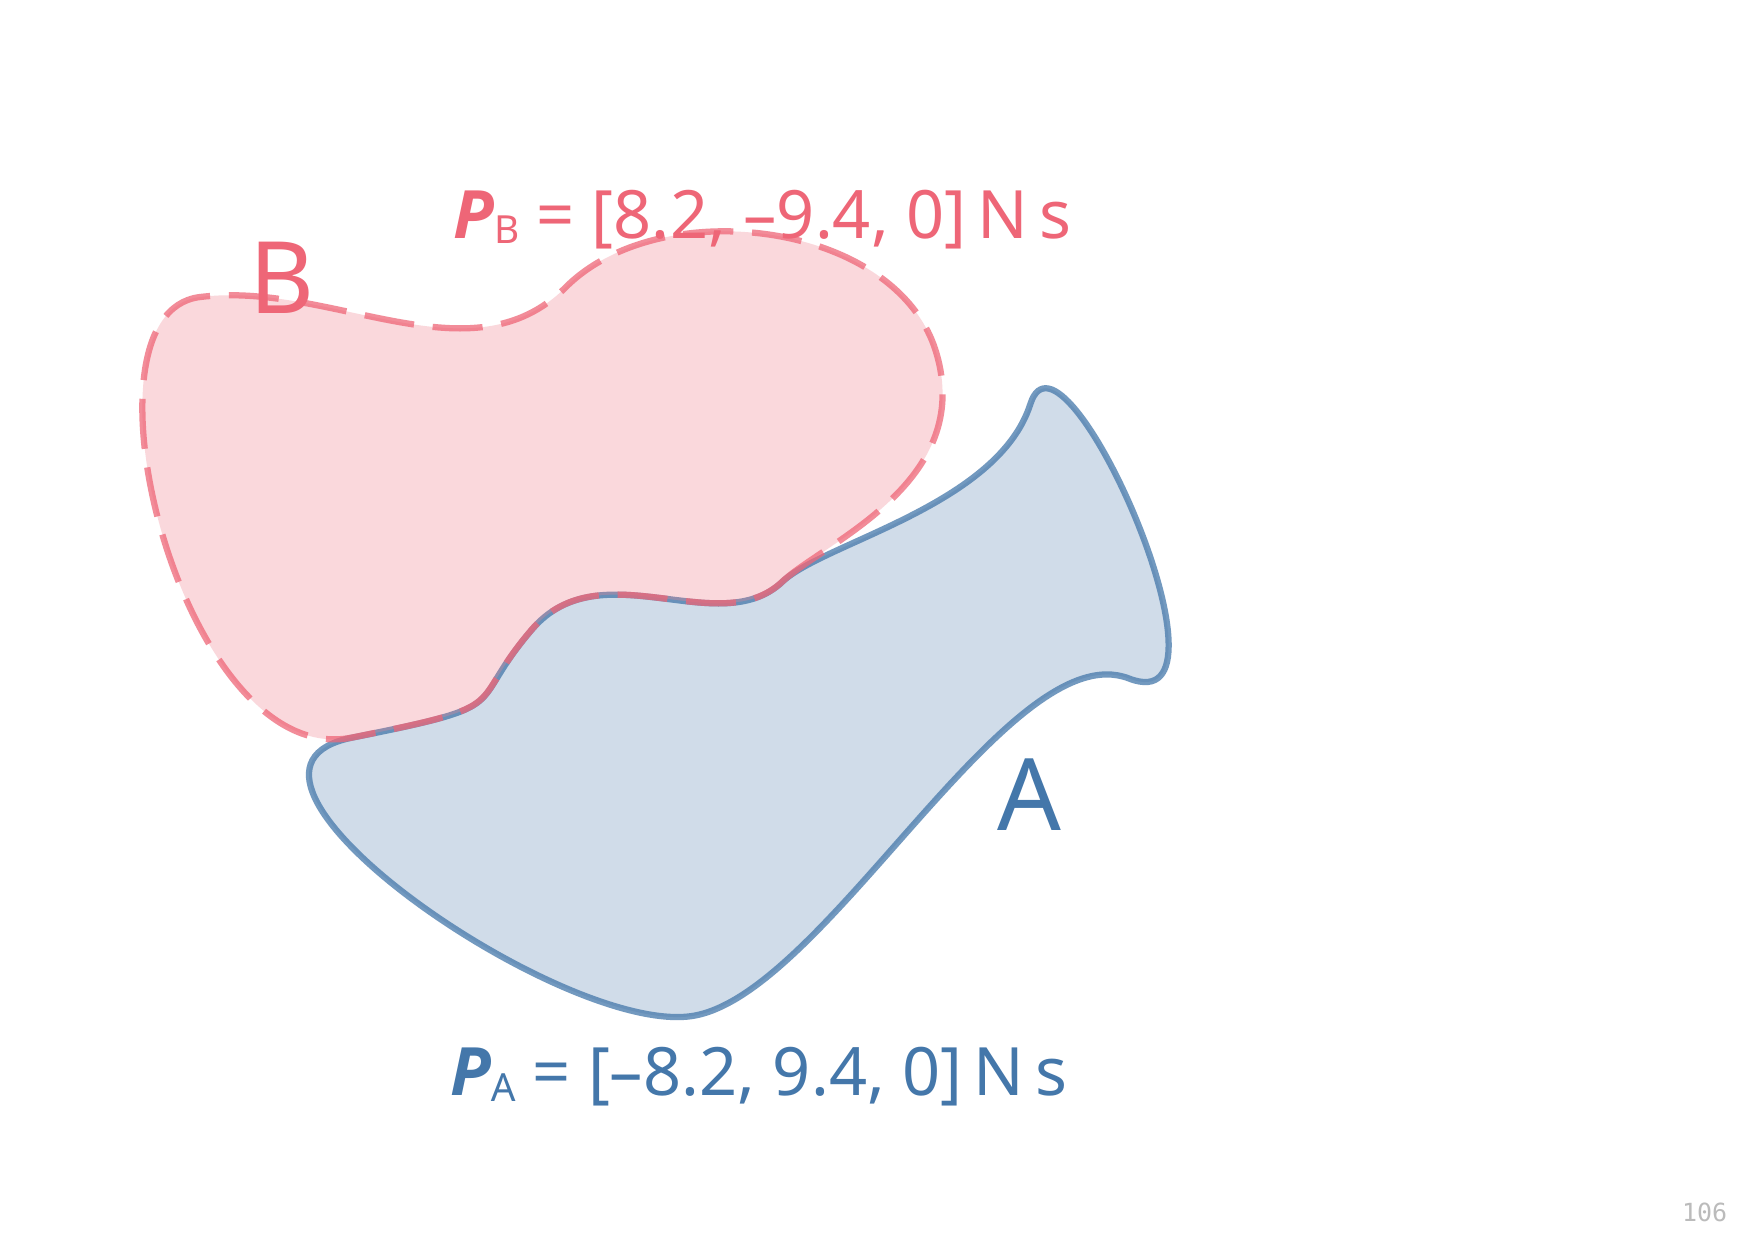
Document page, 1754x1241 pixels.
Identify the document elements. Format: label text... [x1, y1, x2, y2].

text_box A [982, 715, 1091, 831]
text_box [142, 231, 1169, 1018]
text_box B [235, 198, 326, 306]
text_box PA = [–8.2, 9.4, 0] N s [435, 1017, 1058, 1099]
text_box PB = [8.2, –9.4, 0] N s [438, 159, 1055, 241]
